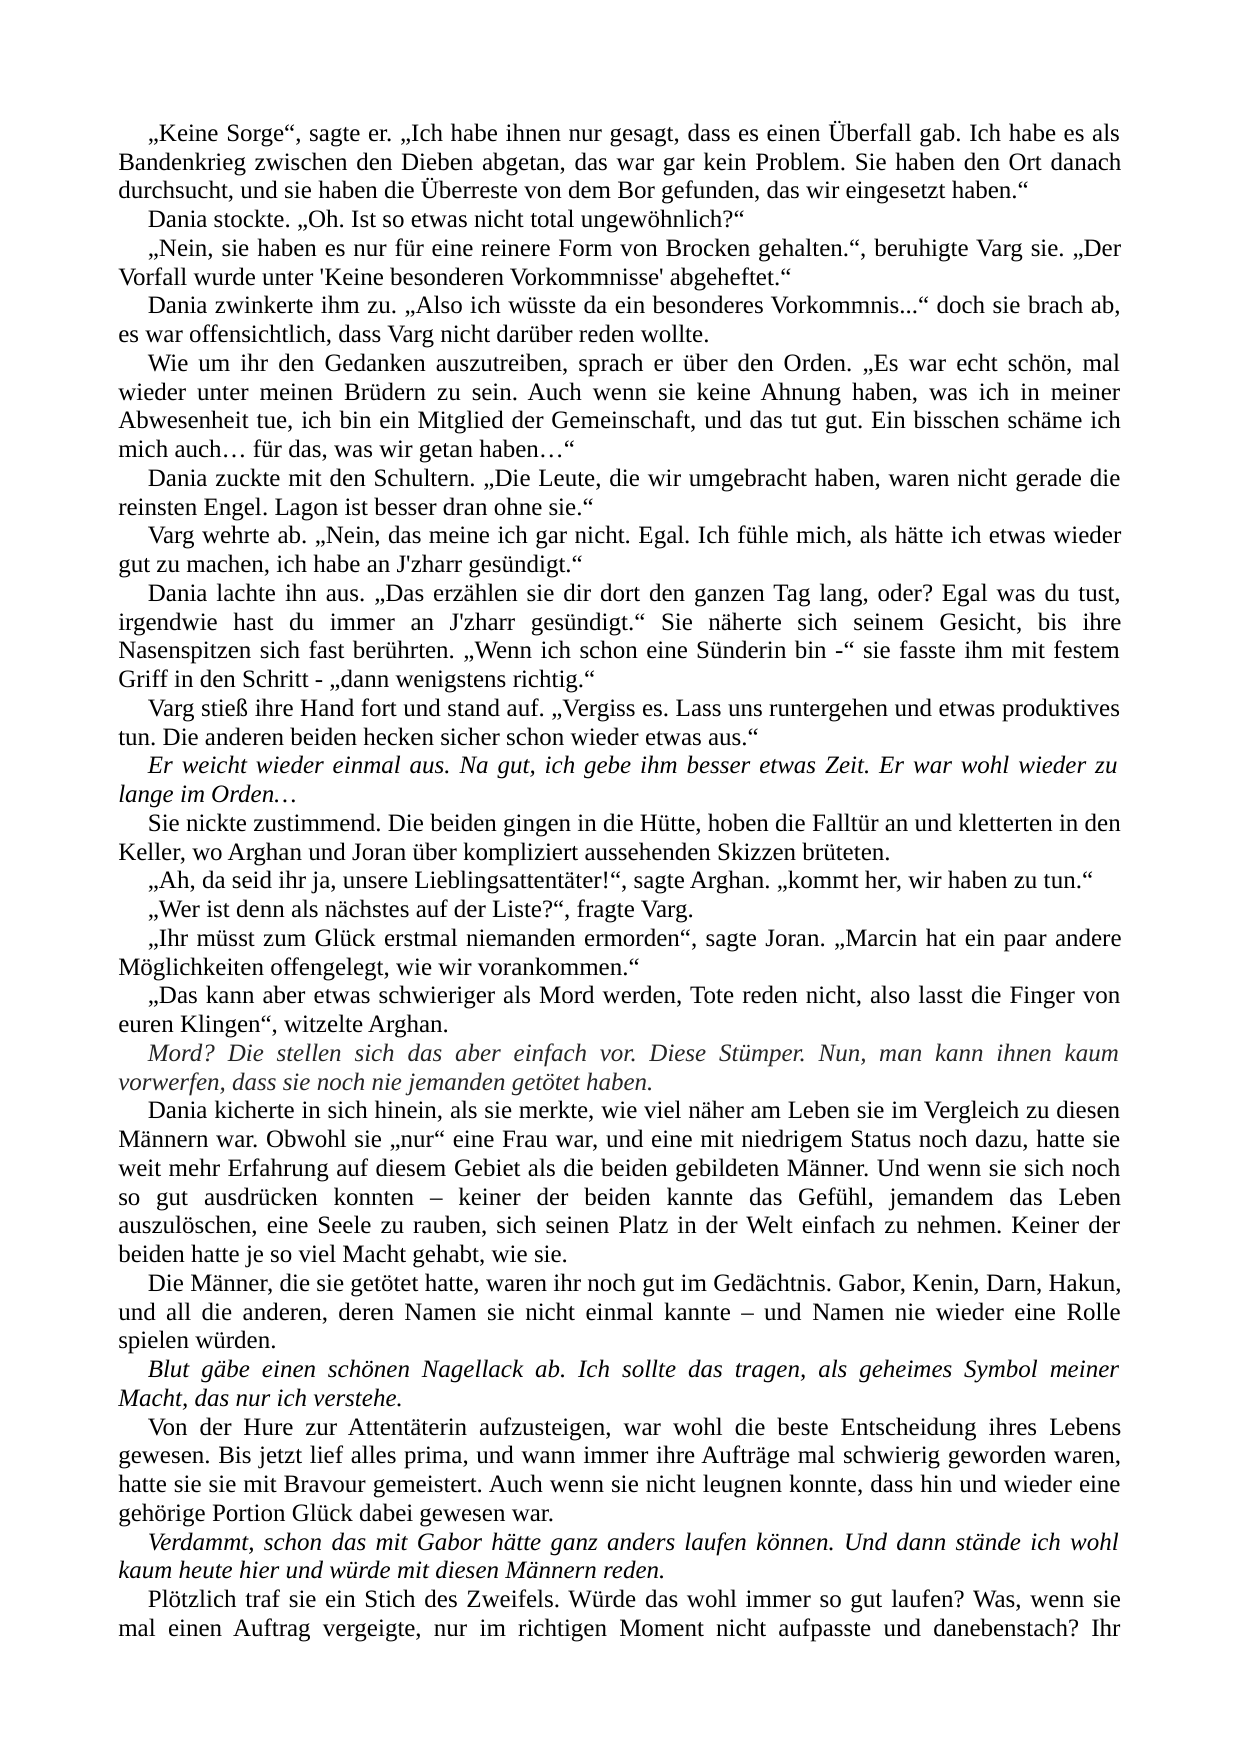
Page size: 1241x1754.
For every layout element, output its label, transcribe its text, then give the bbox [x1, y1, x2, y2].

text Die Männer, die sie getötet hatte, waren ihr noch gut im Gedächtnis. Gabor, Kenin, Darn, Hakun, und all die anderen, deren Namen sie nicht einmal kannte – und Namen nie wieder eine Rolle spielen würden. [118, 1268, 1122, 1354]
text Plötzlich traf sie ein Stich des Zweifels. Würde das wohl immer so gut laufen? Was, wenn sie mal einen Auftrag vergeigte, nur im richtigen Moment nicht aufpasste und danebenstach? Ihr [118, 1584, 1122, 1642]
text Er weicht wieder einmal aus. Na gut, ich gebe ihm besser etwas Zeit. Er war wohl wieder zu lange im Orden… [118, 751, 1122, 808]
text Dania stockte. „Oh. Ist so etwas nicht total ungewöhnlich?“ [118, 204, 1122, 233]
text Blut gäbe einen schönen Nagellack ab. Ich sollte das tragen, als geheimes Symbol meiner Macht, das nur ich verstehe. [118, 1354, 1122, 1412]
text Dania zuckte mit den Schultern. „Die Leute, die wir umgebracht haben, waren nicht gerade die reinsten Engel. Lagon ist besser dran ohne sie.“ [118, 463, 1122, 521]
text Dania lachte ihn aus. „Das erzählen sie dir dort den ganzen Tag lang, oder? Egal was du tust, irgendwie hast du immer an J'zharr gesündigt.“ Sie näherte sich seinem Gesicht, bis ihre Nasenspitzen sich fast berührten. „Wenn ich schon eine Sünderin bin -“ sie fasste ihm mit festem Griff in den Schritt - „dann wenigstens richtig.“ [118, 578, 1122, 693]
text Varg stieß ihre Hand fort und stand auf. „Vergiss es. Lass uns runtergehen und etwas produktives tun. Die anderen beiden hecken sicher schon wieder etwas aus.“ [118, 693, 1122, 751]
text Varg wehrte ab. „Nein, das meine ich gar nicht. Egal. Ich fühle mich, als hätte ich etwas wieder gut zu machen, ich habe an J'zharr gesündigt.“ [118, 521, 1122, 578]
text „Wer ist denn als nächstes auf der Liste?“, fragte Varg. [118, 894, 1122, 923]
text Von der Hure zur Attentäterin aufzusteigen, war wohl die beste Entscheidung ihres Lebens gewesen. Bis jetzt lief alles prima, und wann immer ihre Aufträge mal schwierig geworden waren, hatte sie sie mit Bravour gemeistert. Auch wenn sie nicht leugnen konnte, dass hin und wieder eine gehörige Portion Glück dabei gewesen war. [118, 1412, 1122, 1527]
text Dania zwinkerte ihm zu. „Also ich wüsste da ein besonderes Vorkommnis...“ doch sie brach ab, es war offensichtlich, dass Varg nicht darüber reden wollte. [118, 291, 1122, 348]
text Verdammt, schon das mit Gabor hätte ganz anders laufen können. Und dann stände ich wohl kaum heute hier und würde mit diesen Männern reden. [118, 1527, 1122, 1584]
text „Nein, sie haben es nur für eine reinere Form von Brocken gehalten.“, beruhigte Varg sie. „Der Vorfall wurde unter 'Keine besonderen Vorkommnisse' abgeheftet.“ [118, 233, 1122, 291]
text Dania kicherte in sich hinein, als sie merkte, wie viel näher am Leben sie im Vergleich zu diesen Männern war. Obwohl sie „nur“ eine Frau war, und eine mit niedrigem Status noch dazu, hatte sie weit mehr Erfahrung auf diesem Gebiet als die beiden gebildeten Männer. Und wenn sie sich noch so gut ausdrücken konnten – keiner der beiden kannte das Gefühl, jemandem das Leben auszulöschen, eine Seele zu rauben, sich seinen Platz in der Welt einfach zu nehmen. Keiner der beiden hatte je so viel Macht gehabt, wie sie. [118, 1096, 1122, 1268]
text „Ah, da seid ihr ja, unsere Lieblingsattentäter!“, sagte Arghan. „kommt her, wir haben zu tun.“ [118, 866, 1122, 894]
text „Keine Sorge“, sagte er. „Ich habe ihnen nur gesagt, dass es einen Überfall gab. Ich habe es als Bandenkrieg zwischen den Dieben abgetan, das war gar kein Problem. Sie haben den Ort danach durchsucht, und sie haben die Überreste von dem Bor gefunden, das wir eingesetzt haben.“ [118, 118, 1122, 204]
text Sie nickte zustimmend. Die beiden gingen in die Hütte, hoben die Falltür an und kletterten in den Keller, wo Arghan und Joran über kompliziert aussehenden Skizzen brüteten. [118, 808, 1122, 866]
text „Das kann aber etwas schwieriger als Mord werden, Tote reden nicht, also lasst die Finger von euren Klingen“, witzelte Arghan. [118, 981, 1122, 1038]
text Wie um ihr den Gedanken auszutreiben, sprach er über den Orden. „Es war echt schön, mal wieder unter meinen Brüdern zu sein. Auch wenn sie keine Ahnung haben, was ich in meiner Abwesenheit tue, ich bin ein Mitglied der Gemeinschaft, und das tut gut. Ein bisschen schäme ich mich auch… für das, was wir getan haben…“ [118, 348, 1122, 463]
text „Ihr müsst zum Glück erstmal niemanden ermorden“, sagte Joran. „Marcin hat ein paar andere Möglichkeiten offengelegt, wie wir vorankommen.“ [118, 923, 1122, 981]
text Mord? Die stellen sich das aber einfach vor. Diese Stümper. Nun, man kann ihnen kaum vorwerfen, dass sie noch nie jemanden getötet haben. [118, 1038, 1122, 1096]
